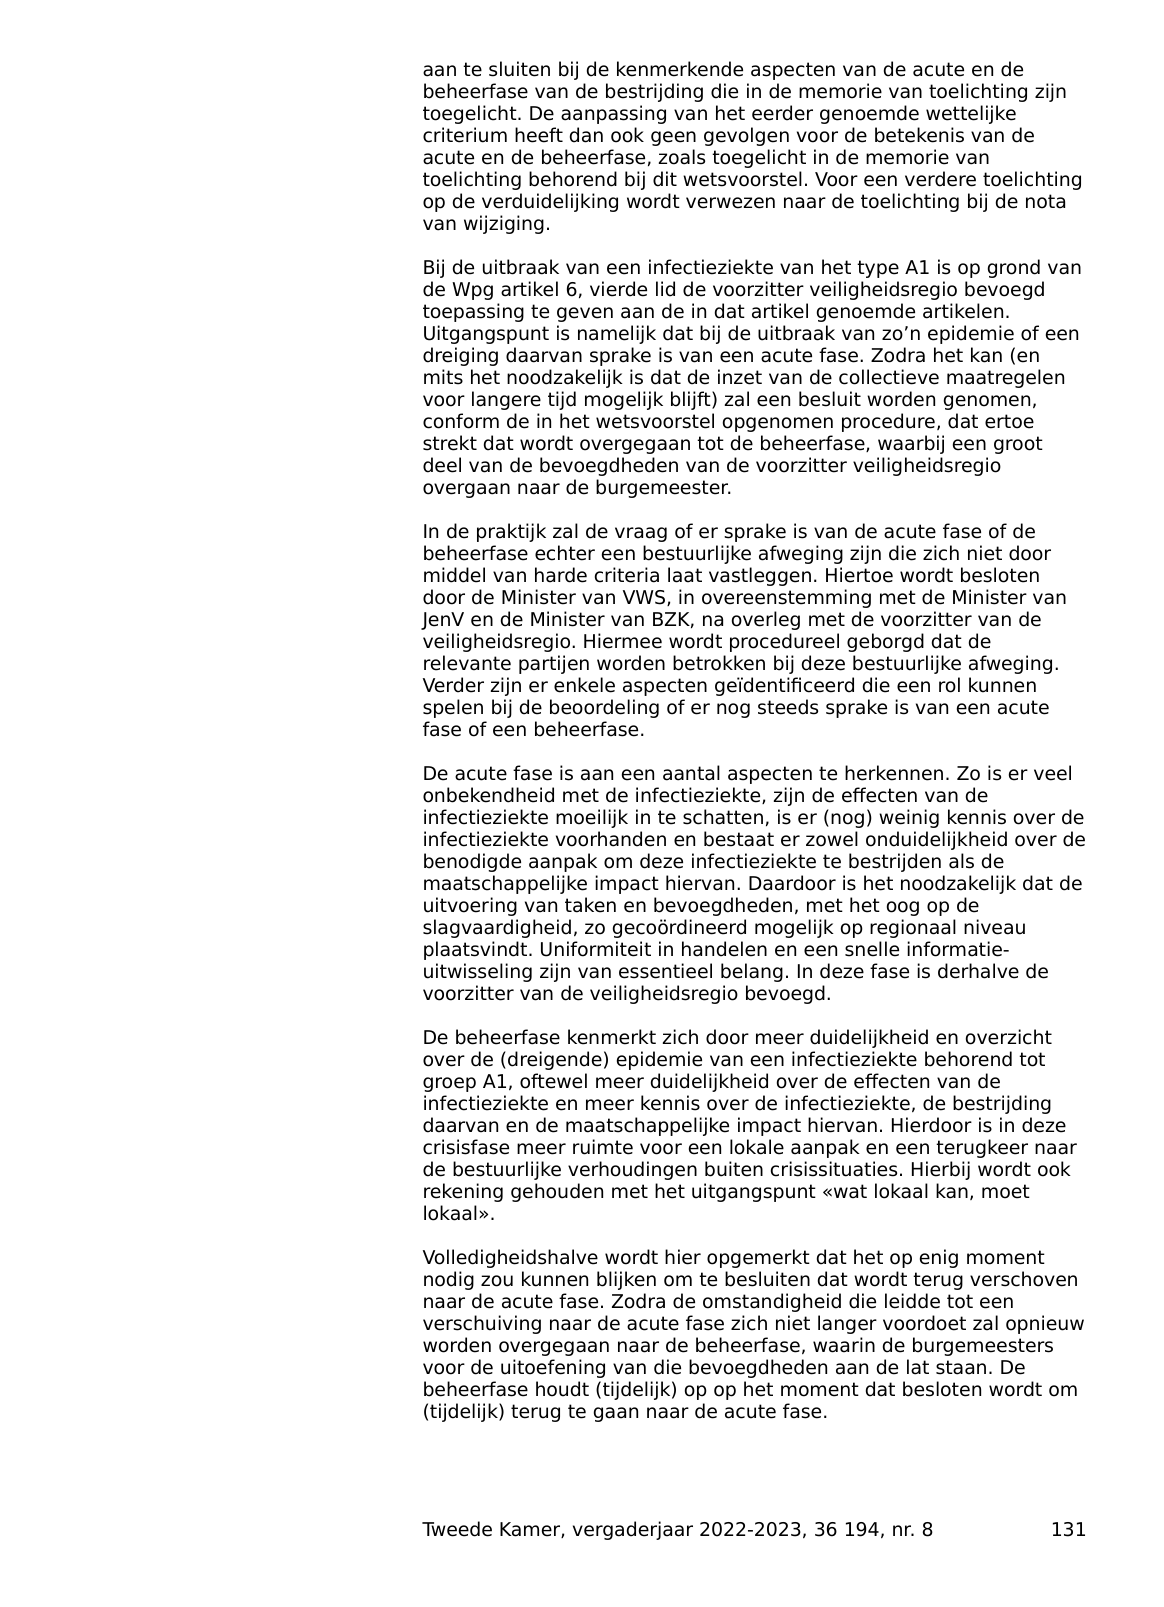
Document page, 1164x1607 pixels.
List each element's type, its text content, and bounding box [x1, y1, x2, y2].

text Volledigheidshalve wordt hier opgemerkt dat het op enig moment nodig zou kunnen blijken om te besluiten dat wordt terug verschoven naar de acute fase. Zodra de omstandigheid die leidde tot een verschuiving naar de acute fase zich niet langer voordoet zal opnieuw worden overgegaan naar de beheerfase, waarin de burgemeesters voor de uitoefening van die bevoegdheden aan de lat staan. De beheerfase houdt (tijdelijk) op op het moment dat besloten wordt om (tijdelijk) terug te gaan naar de acute fase. [422, 1247, 1087, 1423]
text In de praktijk zal de vraag of er sprake is van de acute fase of de beheerfase echter een bestuurlijke afweging zijn die zich niet door middel van harde criteria laat vastleggen. Hiertoe wordt besloten door de Minister van VWS, in overeenstemming met de Minister van JenV en de Minister van BZK, na overleg met de voorzitter van de veiligheidsregio. Hiermee wordt procedureel geborgd dat de relevante partijen worden betrokken bij deze bestuurlijke afweging. Verder zijn er enkele aspecten geïdentificeerd die een rol kunnen spelen bij de beoordeling of er nog steeds sprake is van een acute fase of een beheerfase. [422, 521, 1087, 741]
text Bij de uitbraak van een infectieziekte van het type A1 is op grond van de Wpg artikel 6, vierde lid de voorzitter veiligheidsregio bevoegd toepassing te geven aan de in dat artikel genoemde artikelen. Uitgangspunt is namelijk dat bij de uitbraak van zo’n epidemie of een dreiging daarvan sprake is van een acute fase. Zodra het kan (en mits het noodzakelijk is dat de inzet van de collectieve maatregelen voor langere tijd mogelijk blijft) zal een besluit worden genomen, conform de in het wetsvoorstel opgenomen procedure, dat ertoe strekt dat wordt overgegaan tot de beheerfase, waarbij een groot deel van de bevoegdheden van de voorzitter veiligheidsregio overgaan naar de burgemeester. [422, 257, 1087, 499]
text De beheerfase kenmerkt zich door meer duidelijkheid en overzicht over de (dreigende) epidemie van een infectieziekte behorend tot groep A1, oftewel meer duidelijkheid over de effecten van de infectieziekte en meer kennis over de infectieziekte, de bestrijding daarvan en de maatschappelijke impact hiervan. Hierdoor is in deze crisisfase meer ruimte voor een lokale aanpak en een terugkeer naar de bestuurlijke verhoudingen buiten crisissituaties. Hierbij wordt ook rekening gehouden met het uitgangspunt «wat lokaal kan, moet lokaal». [422, 1027, 1087, 1225]
text De acute fase is aan een aantal aspecten te herkennen. Zo is er veel onbekendheid met de infectieziekte, zijn de effecten van de infectieziekte moeilijk in te schatten, is er (nog) weinig kennis over de infectieziekte voorhanden en bestaat er zowel onduidelijkheid over de benodigde aanpak om deze infectieziekte te bestrijden als de maatschappelijke impact hiervan. Daardoor is het noodzakelijk dat de uitvoering van taken en bevoegdheden, met het oog op de slagvaardigheid, zo gecoördineerd mogelijk op regionaal niveau plaatsvindt. Uniformiteit in handelen en een snelle informatie-uitwisseling zijn van essentieel belang. In deze fase is derhalve de voorzitter van de veiligheidsregio bevoegd. [422, 763, 1087, 1005]
text aan te sluiten bij de kenmerkende aspecten van de acute en de beheerfase van de bestrijding die in de memorie van toelichting zijn toegelicht. De aanpassing van het eerder genoemde wettelijke criterium heeft dan ook geen gevolgen voor de betekenis van de acute en de beheerfase, zoals toegelicht in de memorie van toelichting behorend bij dit wetsvoorstel. Voor een verdere toelichting op de verduidelijking wordt verwezen naar de toelichting bij de nota van wijziging. [422, 59, 1087, 235]
